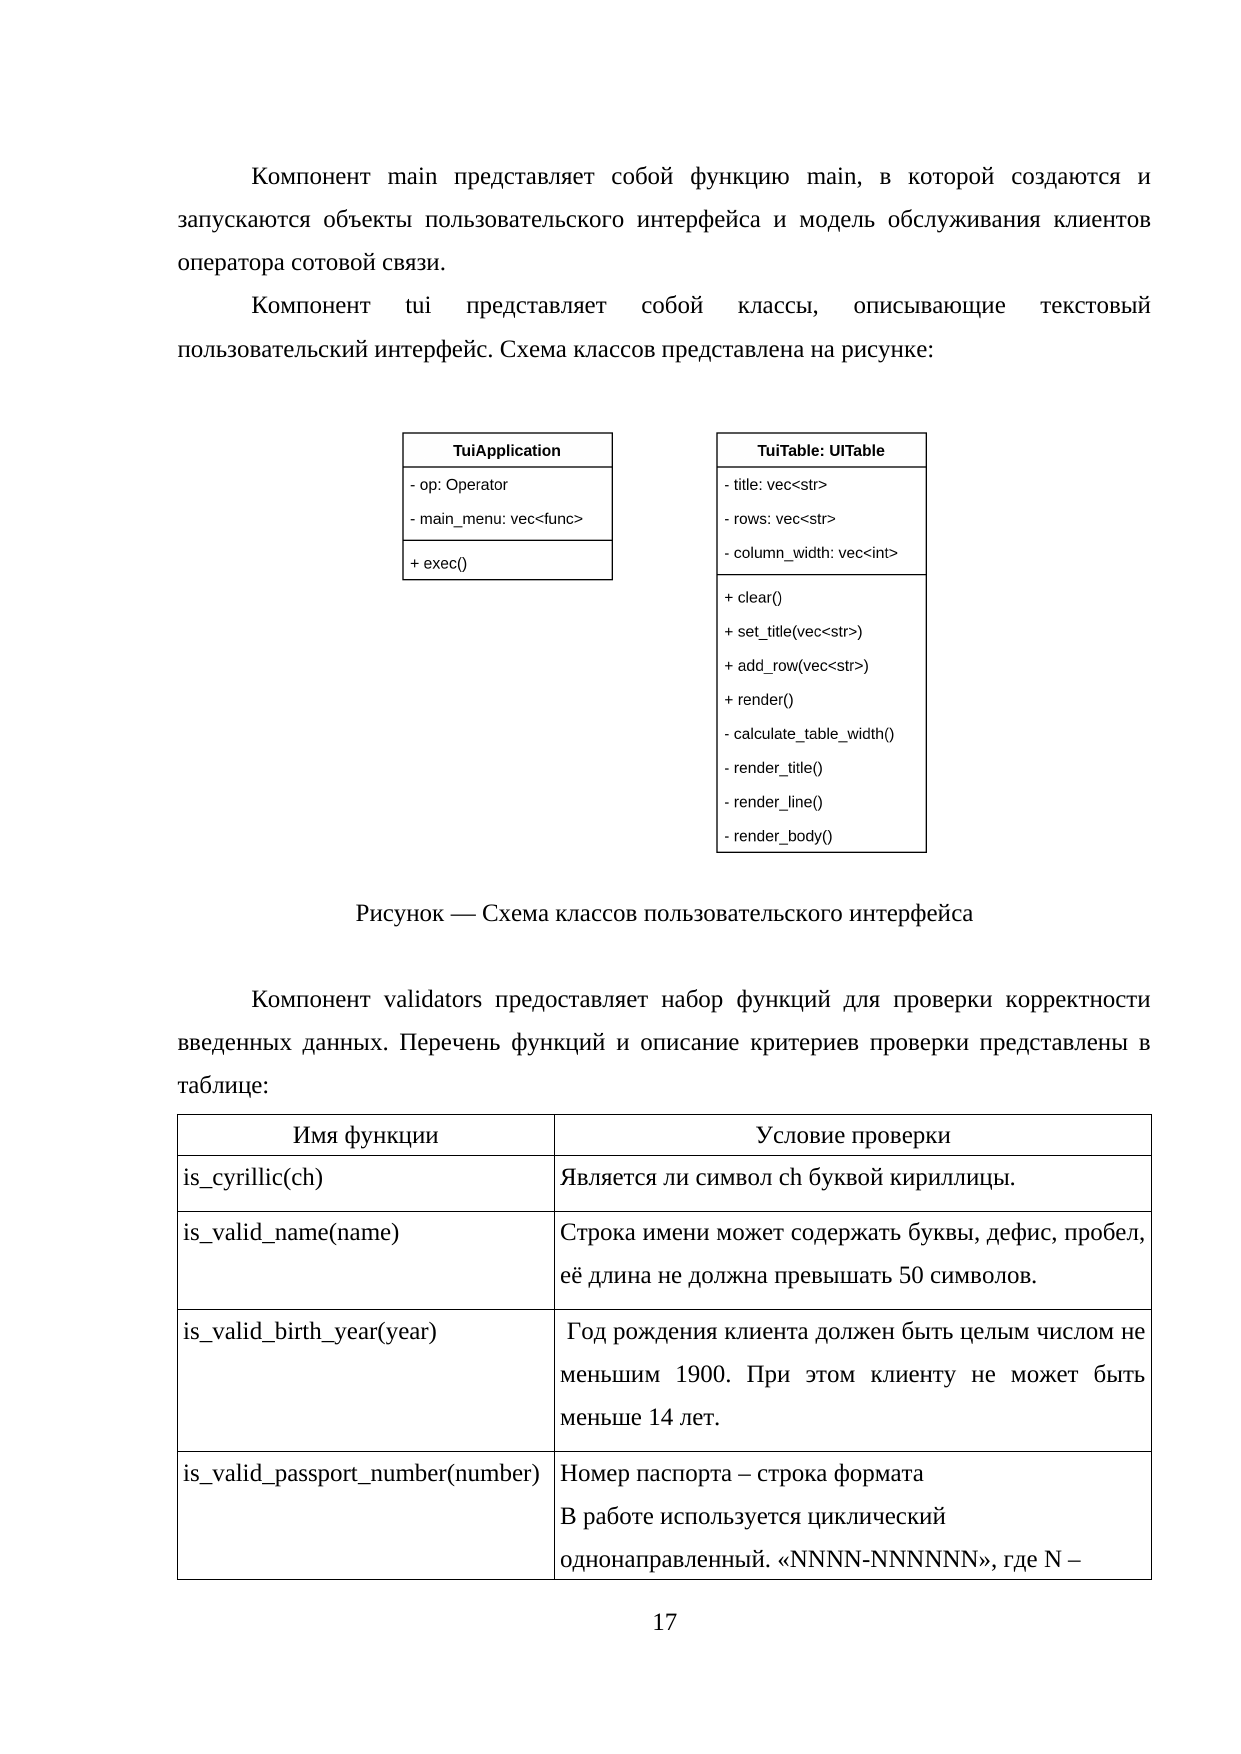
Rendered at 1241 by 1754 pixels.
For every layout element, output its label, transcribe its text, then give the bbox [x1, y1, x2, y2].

table_cell is_cyrillic(ch) [178, 1156, 554, 1211]
table_cell Номер паспорта – строка формата В работе используется циклический однонаправленный. «NNNN-NNNNNN», где N – [555, 1452, 1151, 1578]
picture [389, 420, 940, 870]
text Компонент main представляет собой функцию main, в которой создаются и запускаются объекты пользовательского интерфейса и модель обслуживания клиентов оператора сотовой связи. [177, 161, 1152, 276]
table_header Имя функции [178, 1115, 554, 1155]
table_cell is_valid_passport_number(number) [178, 1452, 554, 1578]
text Компонент tui представляет собой классы, описывающие текстовый пользовательский интерфейс. Схема классов представлена на рисунке: [177, 291, 1152, 362]
table_cell Год рождения клиента должен быть целым числом не меньшим 1900. При этом клиенту не может быть меньше 14 лет. [555, 1310, 1151, 1451]
table_cell Строка имени может содержать буквы, дефис, пробел, её длина не должна превышать 50 символов. [555, 1212, 1151, 1309]
text Рисунок — Схема классов пользовательского интерфейса [177, 870, 1152, 927]
table_cell is_valid_name(name) [178, 1212, 554, 1309]
table_cell Является ли символ ch буквой кириллицы. [555, 1156, 1151, 1211]
text Компонент validators предоставляет набор функций для проверки корректности введенных данных. Перечень функций и описание критериев проверки представлены в таблице: [177, 984, 1152, 1099]
table_cell is_valid_birth_year(year) [178, 1310, 554, 1451]
table_header Условие проверки [555, 1115, 1151, 1155]
